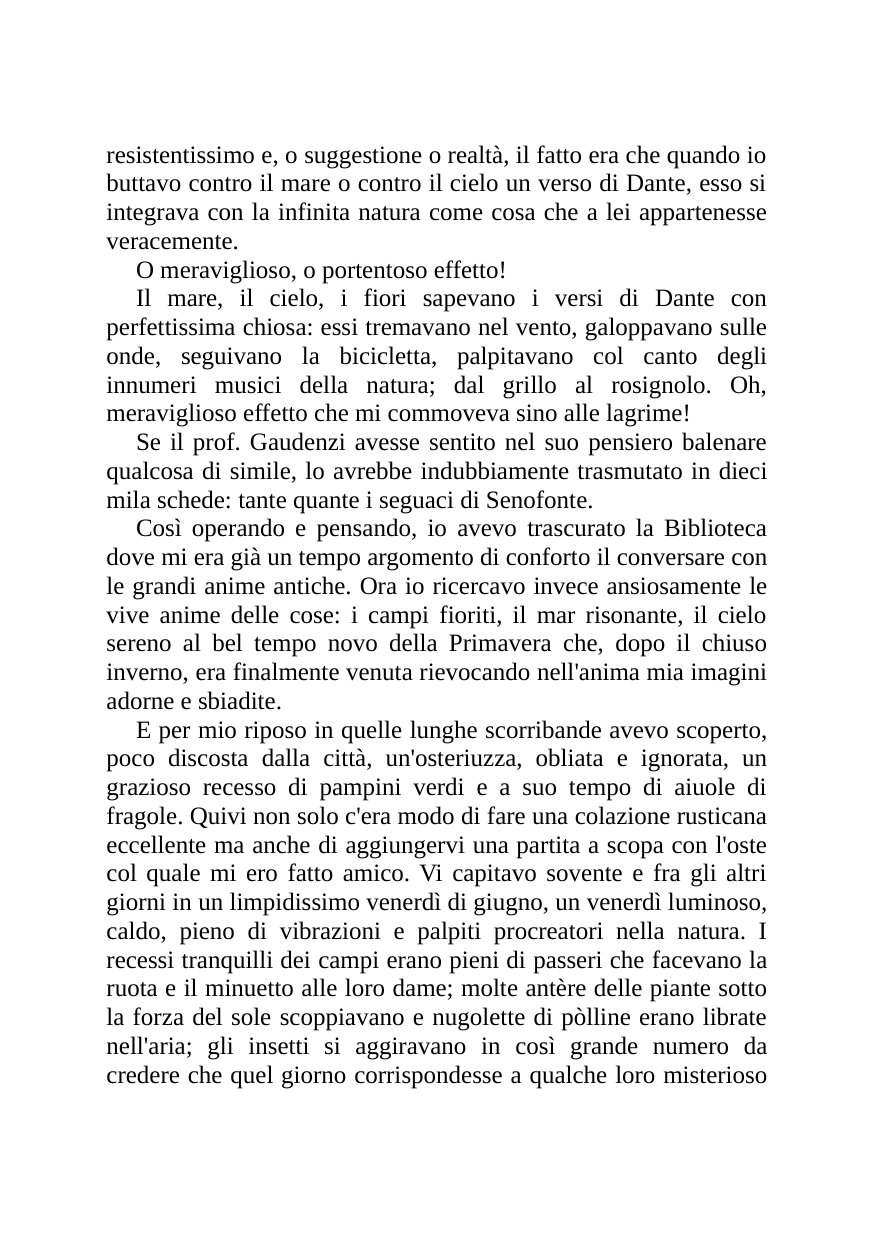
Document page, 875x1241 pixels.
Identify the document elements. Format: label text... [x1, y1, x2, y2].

text Così operando e pensando, io avevo trascurato la Biblioteca dove mi era già un tempo argomento di conforto il conversare con le grandi anime antiche. Ora io ricercavo invece ansiosamente le vive anime delle cose: i campi fioriti, il mar risonante, il cielo sereno al bel tempo novo della Primavera che, dopo il chiuso inverno, era finalmente venuta rievocando nell'anima mia imagini adorne e sbiadite. [106, 513, 768, 715]
text resistentissimo e, o suggestione o realtà, il fatto era che quando io buttavo contro il mare o contro il cielo un verso di Dante, esso si integrava con la infinita natura come cosa che a lei appartenesse veracemente. [106, 140, 768, 255]
text Il mare, il cielo, i fiori sapevano i versi di Dante con perfettissima chiosa: essi tremavano nel vento, galoppavano sulle onde, seguivano la bicicletta, palpitavano col canto degli innumeri musici della natura; dal grillo al rosignolo. Oh, meraviglioso effetto che mi commoveva sino alle lagrime! [106, 283, 768, 427]
text Se il prof. Gaudenzi avesse sentito nel suo pensiero balenare qualcosa di simile, lo avrebbe indubbiamente trasmutato in dieci mila schede: tante quante i seguaci di Senofonte. [106, 427, 768, 513]
text O meraviglioso, o portentoso effetto! [106, 255, 768, 283]
text E per mio riposo in quelle lunghe scorribande avevo scoperto, poco discosta dalla città, un'osteriuzza, obliata e ignorata, un grazioso recesso di pampini verdi e a suo tempo di aiuole di fragole. Quivi non solo c'era modo di fare una colazione rusticana eccellente ma anche di aggiungervi una partita a scopa con l'oste col quale mi ero fatto amico. Vi capitavo sovente e fra gli altri giorni in un limpidissimo venerdì di giugno, un venerdì luminoso, caldo, pieno di vibrazioni e palpiti procreatori nella natura. I recessi tranquilli dei campi erano pieni di passeri che facevano la ruota e il minuetto alle loro dame; molte antère delle piante sotto la forza del sole scoppiavano e nugolette di pòlline erano librate nell'aria; gli insetti si aggiravano in così grande numero da credere che quel giorno corrispondesse a qualche loro misterioso [106, 715, 768, 1088]
